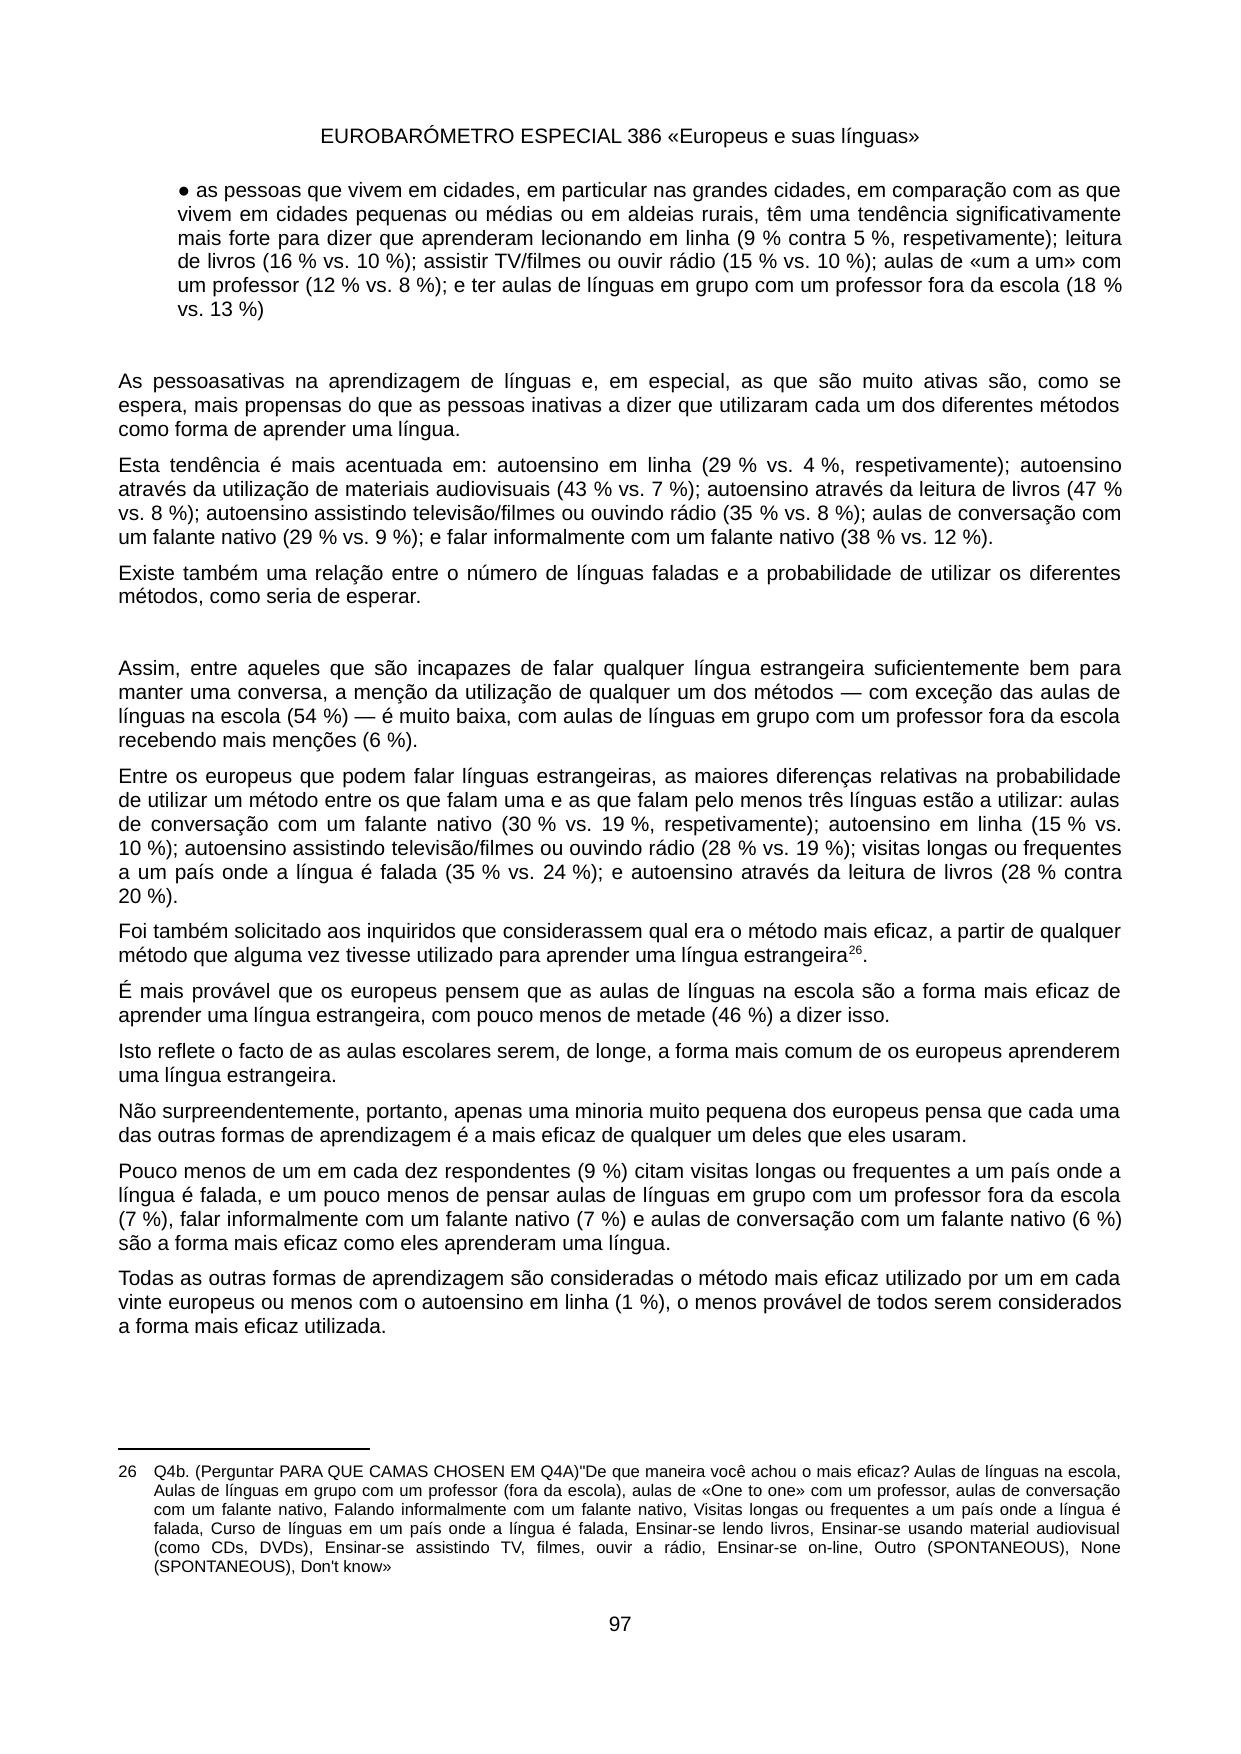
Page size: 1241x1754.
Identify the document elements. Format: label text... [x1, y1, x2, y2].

text Assim, entre aqueles que são incapazes de falar qualquer língua estrangeira suficientemente bem para manter uma conversa, a menção da utilização de qualquer um dos métodos — com exceção das aulas de línguas na escola (54 %) — é muito baixa, com aulas de línguas em grupo com um professor fora da escola recebendo mais menções (6 %). [118, 656, 1122, 752]
text Isto reflete o facto de as aulas escolares serem, de longe, a forma mais comum de os europeus aprenderem uma língua estrangeira. [118, 1039, 1122, 1087]
text Todas as outras formas de aprendizagem são consideradas o método mais eficaz utilizado por um em cada vinte europeus ou menos com o autoensino em linha (1 %), o menos provável de todos serem considerados a forma mais eficaz utilizada. [118, 1266, 1122, 1338]
text As pessoasativas na aprendizagem de línguas e, em especial, as que são muito ativas são, como se espera, mais propensas do que as pessoas inativas a dizer que utilizaram cada um dos diferentes métodos como forma de aprender uma língua. [118, 369, 1122, 441]
text É mais provável que os europeus pensem que as aulas de línguas na escola são a forma mais eficaz de aprender uma língua estrangeira, com pouco menos de metade (46 %) a dizer isso. [118, 979, 1122, 1027]
text Pouco menos de um em cada dez respondentes (9 %) citam visitas longas ou frequentes a um país onde a língua é falada, e um pouco menos de pensar aulas de línguas em grupo com um professor fora da escola (7 %), falar informalmente com um falante nativo (7 %) e aulas de conversação com um falante nativo (6 %) são a forma mais eficaz como eles aprenderam uma língua. [118, 1158, 1122, 1254]
text ● as pessoas que vivem em cidades, em particular nas grandes cidades, em comparação com as que vivem em cidades pequenas ou médias ou em aldeias rurais, têm uma tendência significativamente mais forte para dizer que aprenderam lecionando em linha (9 % contra 5 %, respetivamente); leitura de livros (16 % vs. 10 %); assistir TV/filmes ou ouvir rádio (15 % vs. 10 %); aulas de «um a um» com um professor (12 % vs. 8 %); e ter aulas de línguas em grupo com um professor fora da escola (18 % vs. 13 %) [177, 177, 1122, 321]
text Não surpreendentemente, portanto, apenas uma minoria muito pequena dos europeus pensa que cada uma das outras formas de aprendizagem é a mais eficaz de qualquer um deles que eles usaram. [118, 1099, 1122, 1147]
text Q4b. (Perguntar PARA QUE CAMAS CHOSEN EM Q4A)"De que maneira você achou o mais eficaz? Aulas de línguas na escola, Aulas de línguas em grupo com um professor (fora da escola), aulas de «One to one» com um professor, aulas de conversação com um falante nativo, Falando informalmente com um falante nativo, Visitas longas ou frequentes a um país onde a língua é falada, Curso de línguas em um país onde a língua é falada, Ensinar-se lendo livros, Ensinar-se usando material audiovisual (como CDs, DVDs), Ensinar-se assistindo TV, filmes, ouvir a rádio, Ensinar-se on-line, Outro (SPONTANEOUS), None (SPONTANEOUS), Don't know» [118, 1461, 1122, 1576]
text Esta tendência é mais acentuada em: autoensino em linha (29 % vs. 4 %, respetivamente); autoensino através da utilização de materiais audiovisuais (43 % vs. 7 %); autoensino através da leitura de livros (47 % vs. 8 %); autoensino assistindo televisão/filmes ou ouvindo rádio (35 % vs. 8 %); aulas de conversação com um falante nativo (29 % vs. 9 %); e falar informalmente com um falante nativo (38 % vs. 12 %). [118, 453, 1122, 548]
text Foi também solicitado aos inquiridos que considerassem qual era o método mais eficaz, a partir de qualquer método que alguma vez tivesse utilizado para aprender uma língua estrangeira. [118, 919, 1122, 967]
text Existe também uma relação entre o número de línguas faladas e a probabilidade de utilizar os diferentes métodos, como seria de esperar. [118, 560, 1122, 608]
text Entre os europeus que podem falar línguas estrangeiras, as maiores diferenças relativas na probabilidade de utilizar um método entre os que falam uma e as que falam pelo menos três línguas estão a utilizar: aulas de conversação com um falante nativo (30 % vs. 19 %, respetivamente); autoensino em linha (15 % vs. 10 %); autoensino assistindo televisão/filmes ou ouvindo rádio (28 % vs. 19 %); visitas longas ou frequentes a um país onde a língua é falada (35 % vs. 24 %); e autoensino através da leitura de livros (28 % contra 20 %). [118, 764, 1122, 907]
